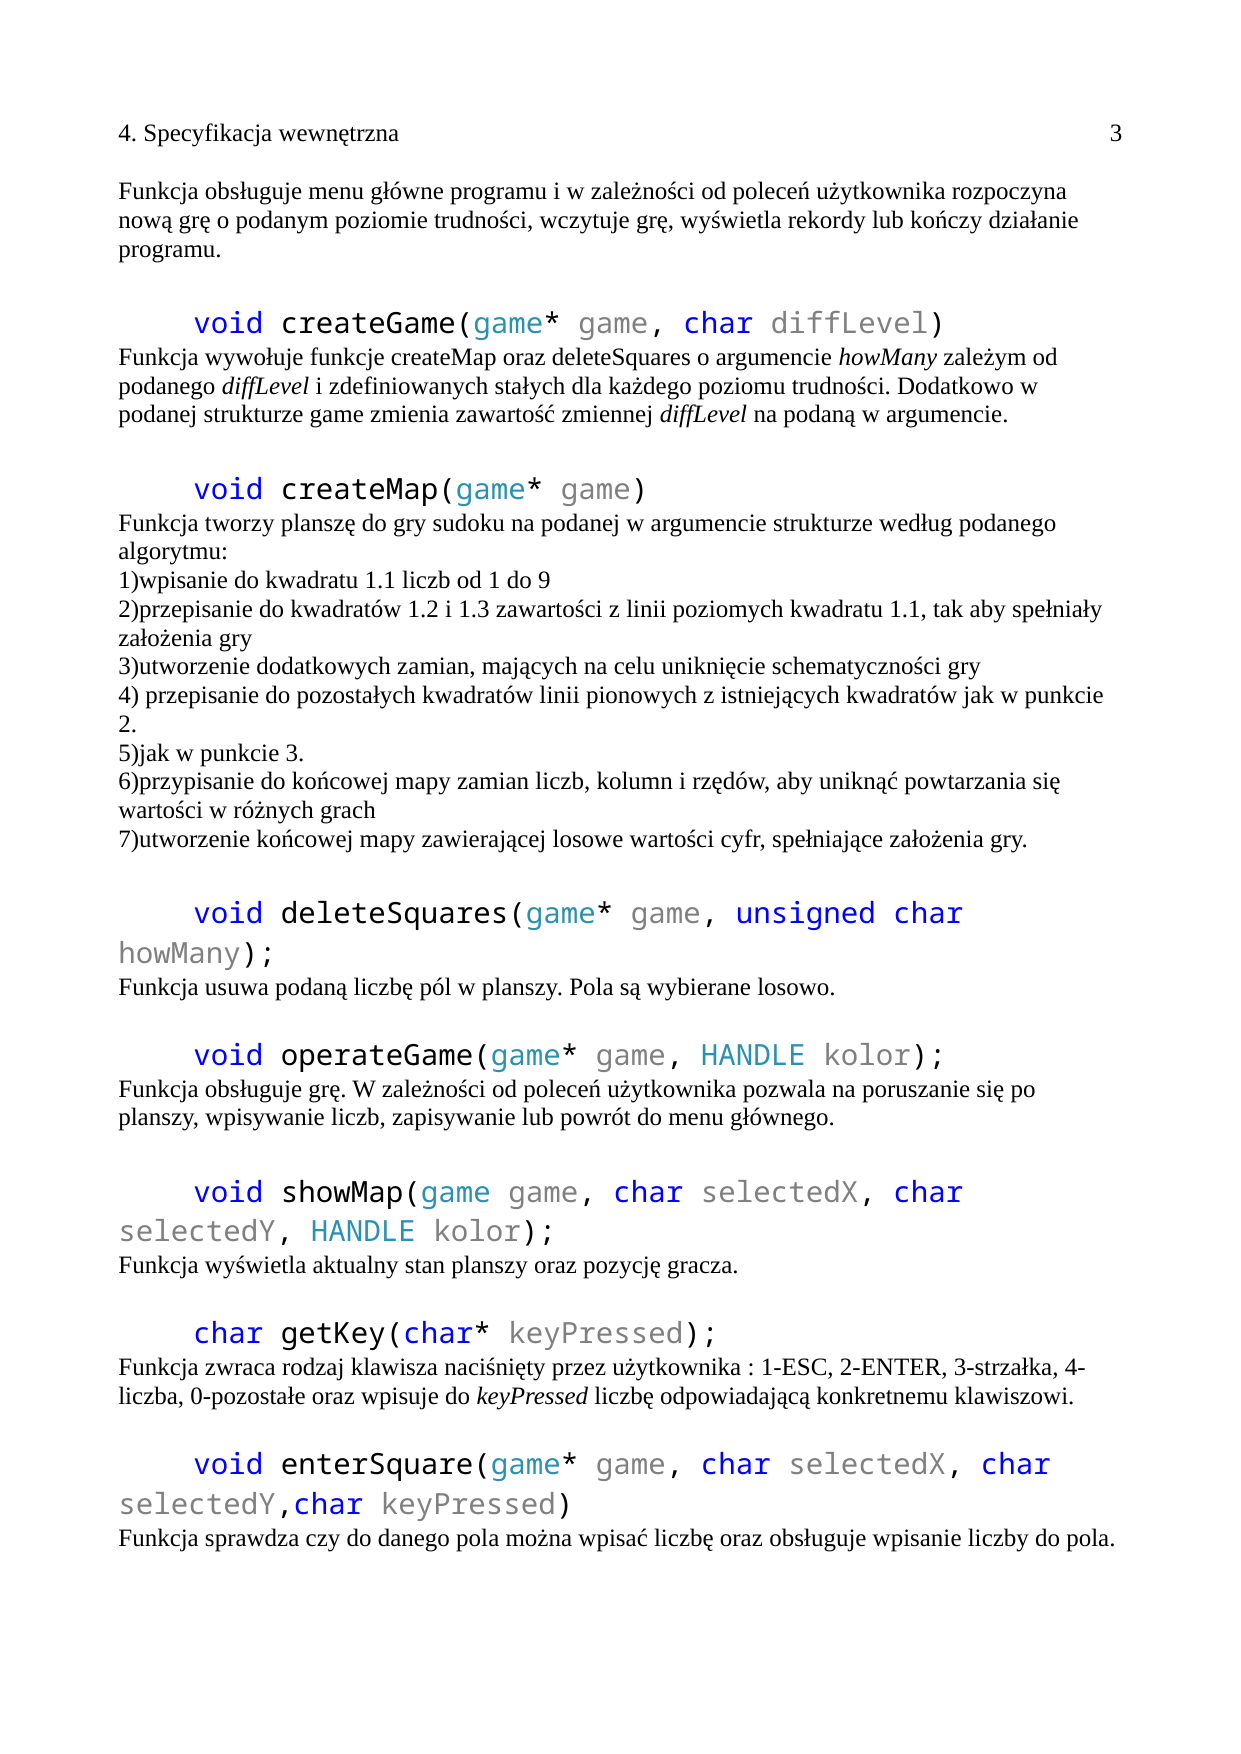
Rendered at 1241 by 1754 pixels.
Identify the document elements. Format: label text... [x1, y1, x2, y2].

text void createGame(game* game, char diffLevel) [118, 302, 1122, 342]
text Funkcja zwraca rodzaj klawisza naciśnięty przez użytkownika : 1-ESC, 2-ENTER, 3-strzałka, 4-liczba, 0-pozostałe oraz wpisuje do keyPressed liczbę odpowiadającą konkretnemu klawiszowi. [118, 1352, 1122, 1410]
text void createMap(game* game) [118, 468, 1122, 508]
text void showMap(game game, char selectedX, char selectedY, HANDLE kolor); [118, 1171, 1122, 1250]
text char getKey(char* keyPressed); [118, 1312, 1122, 1352]
text Funkcja obsługuje menu główne programu i w zależności od poleceń użytkownika rozpoczyna nową grę o podanym poziomie trudności, wczytuje grę, wyświetla rekordy lub kończy działanie programu. [118, 176, 1122, 263]
text Funkcja sprawdza czy do danego pola można wpisać liczbę oraz obsługuje wpisanie liczby do pola. [118, 1523, 1122, 1551]
text 6)przypisanie do końcowej mapy zamian liczb, kolumn i rzędów, aby uniknąć powtarzania się wartości w różnych grach [118, 766, 1122, 824]
text void operateGame(game* game, HANDLE kolor); [118, 1034, 1122, 1074]
text 4) przepisanie do pozostałych kwadratów linii pionowych z istniejących kwadratów jak w punkcie 2. [118, 680, 1122, 738]
text Funkcja wywołuje funkcje createMap oraz deleteSquares o argumencie howMany zależym od podanego diffLevel i zdefiniowanych stałych dla każdego poziomu trudności. Dodatkowo w podanej strukturze game zmienia zawartość zmiennej diffLevel na podaną w argumencie. [118, 342, 1122, 428]
text Funkcja obsługuje grę. W zależności od poleceń użytkownika pozwala na poruszanie się po planszy, wpisywanie liczb, zapisywanie lub powrót do menu głównego. [118, 1074, 1122, 1131]
text 5)jak w punkcie 3. [118, 738, 1122, 766]
text 1)wpisanie do kwadratu 1.1 liczb od 1 do 9 [118, 565, 1122, 594]
text 2)przepisanie do kwadratów 1.2 i 1.3 zawartości z linii poziomych kwadratu 1.1, tak aby spełniały założenia gry [118, 594, 1122, 651]
text void enterSquare(game* game, char selectedX, char selectedY,char keyPressed) [118, 1443, 1122, 1523]
text Funkcja usuwa podaną liczbę pól w planszy. Pola są wybierane losowo. [118, 972, 1122, 1000]
text void deleteSquares(game* game, unsigned char howMany); [118, 892, 1122, 972]
text Funkcja wyświetla aktualny stan planszy oraz pozycję gracza. [118, 1250, 1122, 1279]
text 7)utworzenie końcowej mapy zawierającej losowe wartości cyfr, spełniające założenia gry. [118, 824, 1122, 853]
text 3)utworzenie dodatkowych zamian, mających na celu uniknięcie schematyczności gry [118, 651, 1122, 680]
text Funkcja tworzy planszę do gry sudoku na podanej w argumencie strukturze według podanego algorytmu: [118, 508, 1122, 565]
